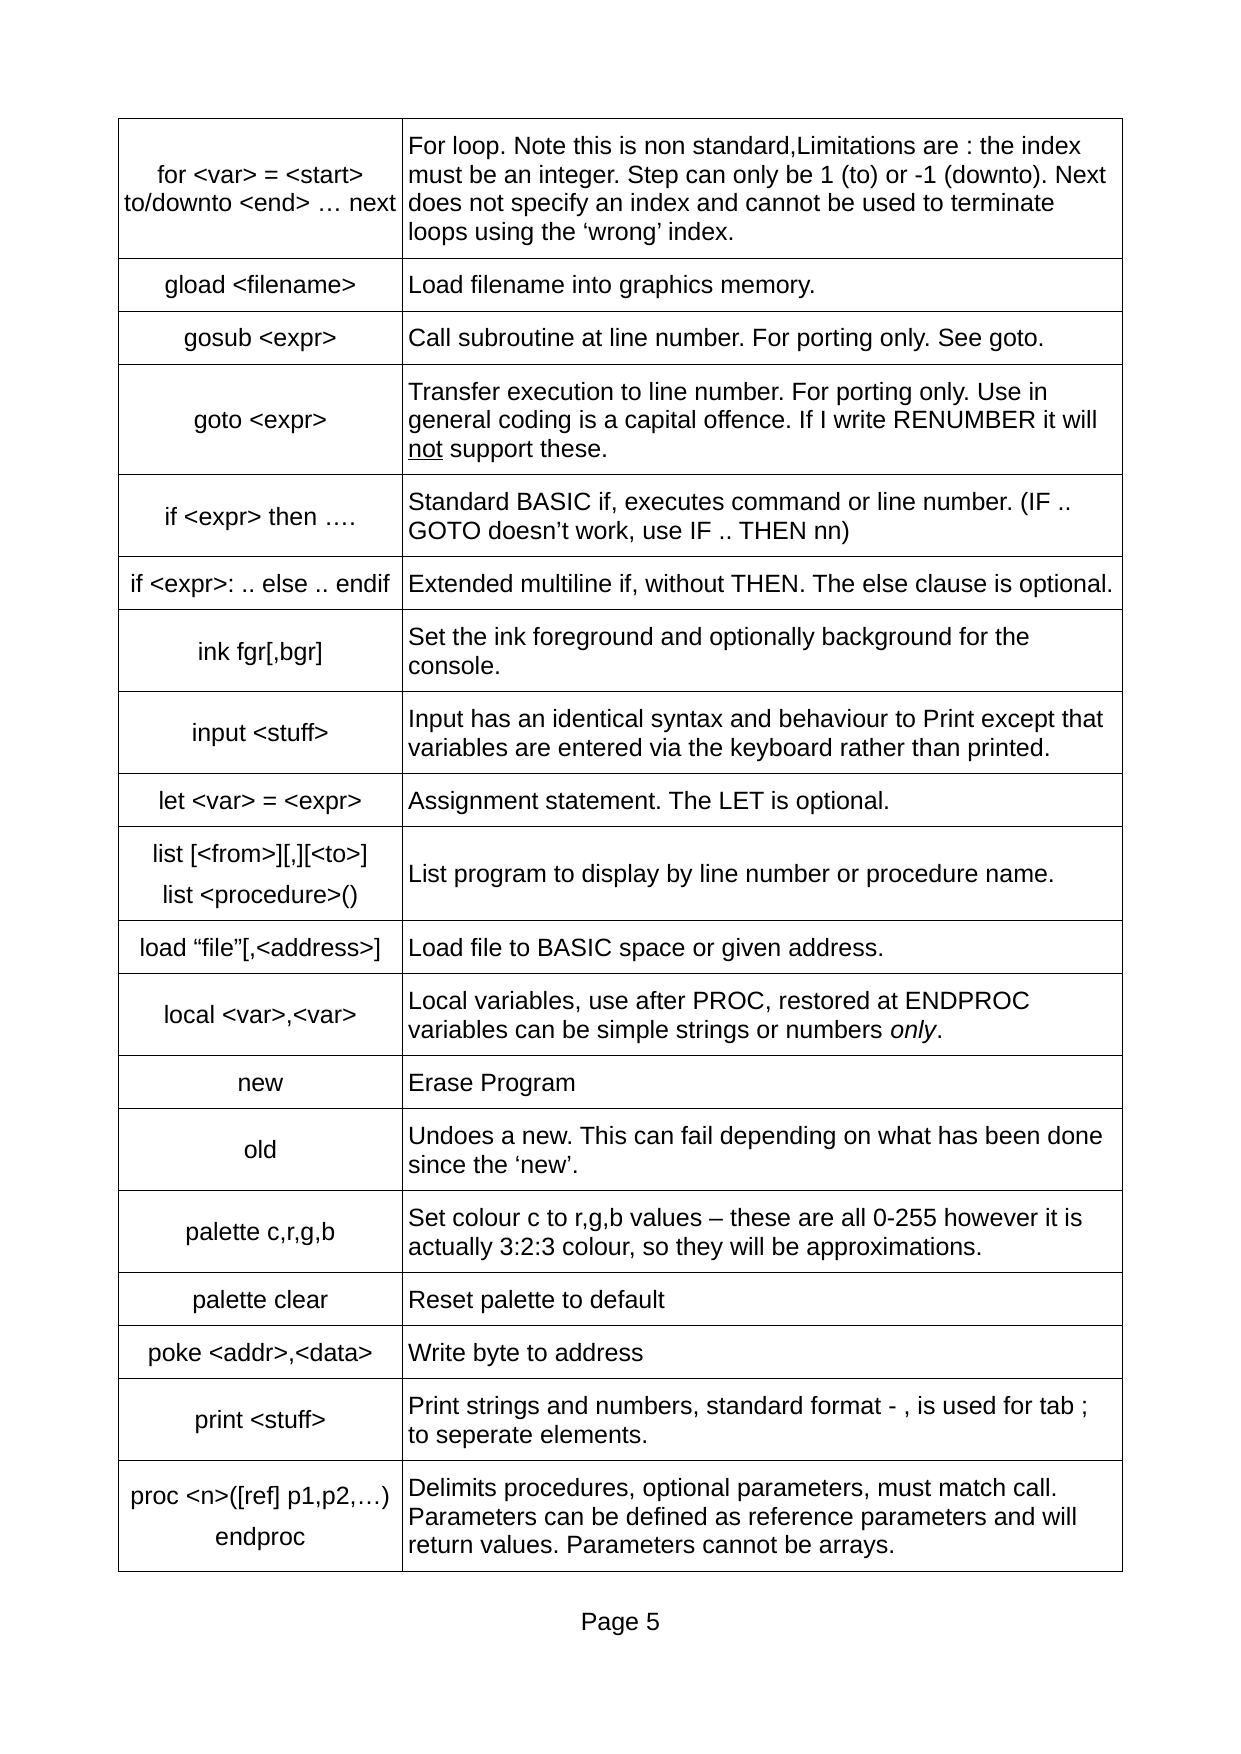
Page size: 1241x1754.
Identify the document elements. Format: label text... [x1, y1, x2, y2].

table_cell Ink fgr[,bgr] [119, 610, 402, 691]
table_cell Set the ink foreground and optionally background for the console. [403, 610, 1122, 691]
table_cell For <var> = <start> to/downto <end> … next [119, 119, 402, 257]
table_cell Gosub <expr> [119, 312, 402, 364]
table_cell Load file to BASIC space or given address. [403, 921, 1122, 973]
table_cell Local <var>,<var> [119, 974, 402, 1055]
table_cell Extended multiline if, without THEN. The else clause is optional. [403, 557, 1122, 609]
table_cell List [<from>][,][<to>] list <procedure>() [119, 827, 402, 920]
table_cell List program to display by line number or procedure name. [403, 827, 1122, 920]
table_cell Input has an identical syntax and behaviour to Print except that variables are entered via the keyboard rather than printed. [403, 692, 1122, 773]
table_cell Set colour c to r,g,b values – these are all 0-255 however it is actually 3:2:3 colour, so they will be approximations. [403, 1191, 1122, 1272]
table_cell Gload <filename> [119, 259, 402, 311]
table_cell Print <stuff> [119, 1379, 402, 1460]
table_cell If <expr>: .. else .. endif [119, 557, 402, 609]
table_cell Write byte to address [403, 1326, 1122, 1378]
table_cell Let <var> = <expr> [119, 774, 402, 826]
table_cell Delimits procedures, optional parameters, must match call. Parameters can be defined as reference parameters and will return values. Parameters cannot be arrays. [403, 1461, 1122, 1571]
table_cell Erase Program [403, 1056, 1122, 1108]
table_cell new [119, 1056, 402, 1108]
table_cell Poke <addr>,<data> [119, 1326, 402, 1378]
table_cell Reset palette to default [403, 1273, 1122, 1325]
table_cell For loop. Note this is non standard,Limitations are : the index must be an integer. Step can only be 1 (to) or -1 (downto). Next does not specify an index and cannot be used to terminate loops using the ‘wrong’ index. [403, 119, 1122, 257]
table_cell Local variables, use after PROC, restored at ENDPROC variables can be simple strings or numbers only. [403, 974, 1122, 1055]
table_cell Goto <expr> [119, 365, 402, 474]
table_cell Old [119, 1109, 402, 1190]
table_cell Load “file”[,<address>] [119, 921, 402, 973]
table_cell Load filename into graphics memory. [403, 259, 1122, 311]
table_cell Print strings and numbers, standard format - , is used for tab ; to seperate elements. [403, 1379, 1122, 1460]
table_cell If <expr> then …. [119, 475, 402, 556]
table_cell Palette clear [119, 1273, 402, 1325]
table_cell Call subroutine at line number. For porting only. See goto. [403, 312, 1122, 364]
table_cell Transfer execution to line number. For porting only. Use in general coding is a capital offence. If I write RENUMBER it will not support these. [403, 365, 1122, 474]
table_cell Palette c,r,g,b [119, 1191, 402, 1272]
table_cell Proc <n>([ref] p1,p2,…) endproc [119, 1461, 402, 1571]
table_cell Input <stuff> [119, 692, 402, 773]
table_cell Standard BASIC if, executes command or line number. (IF .. GOTO doesn’t work, use IF .. THEN nn) [403, 475, 1122, 556]
table_cell Undoes a new. This can fail depending on what has been done since the ‘new’. [403, 1109, 1122, 1190]
table_cell Assignment statement. The LET is optional. [403, 774, 1122, 826]
